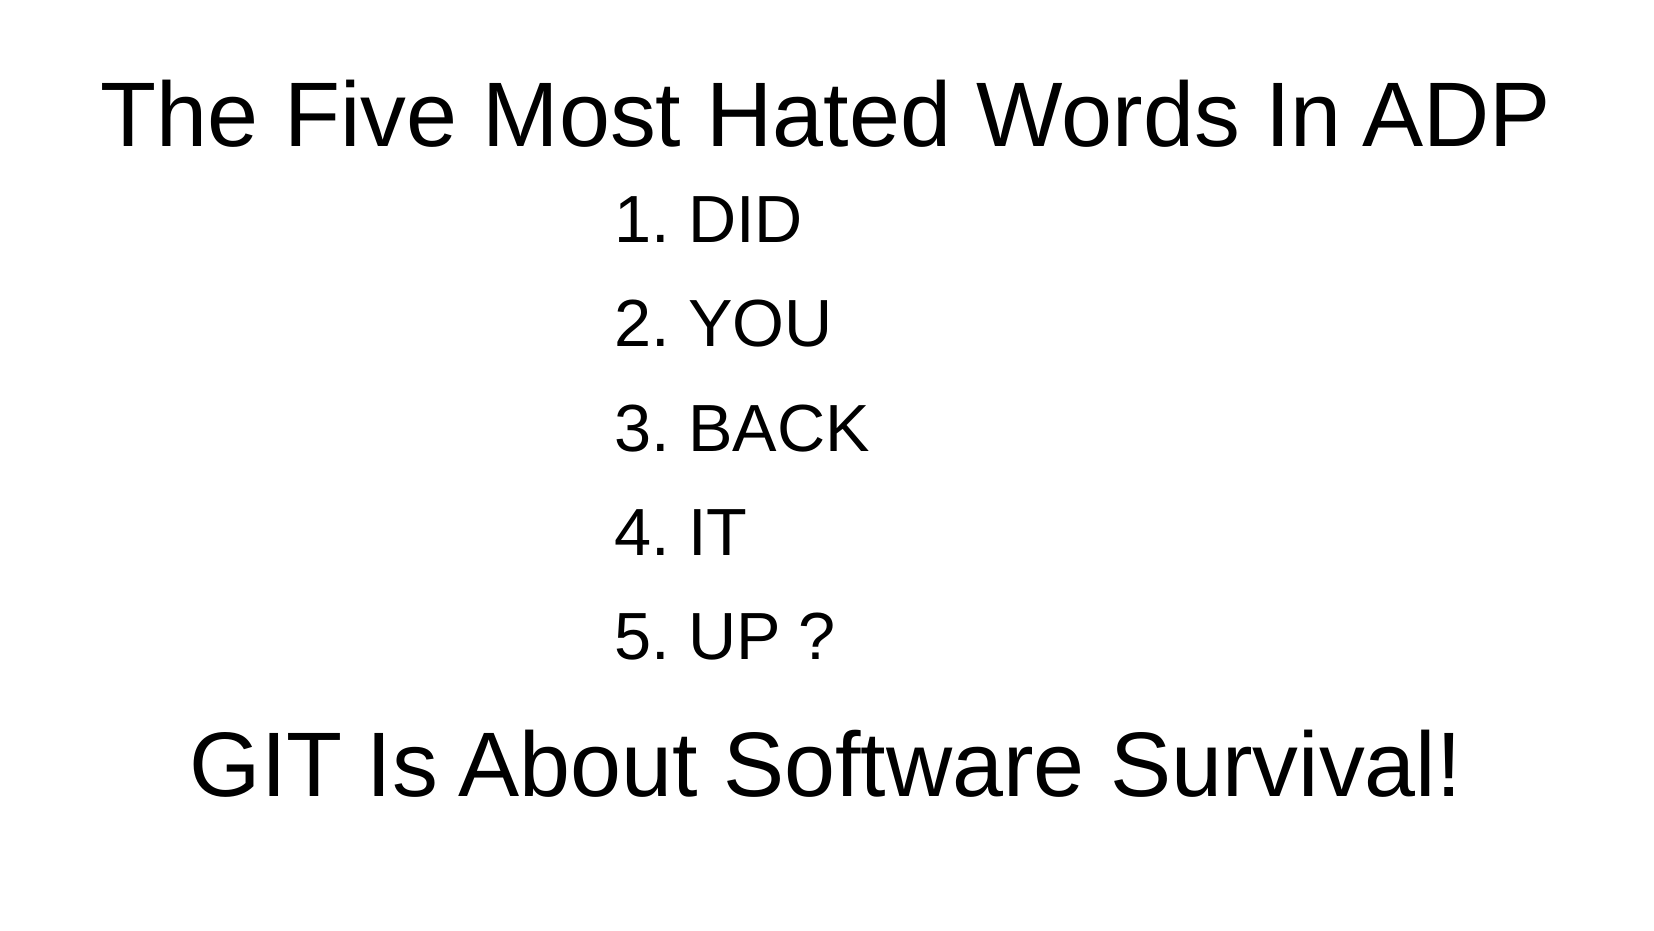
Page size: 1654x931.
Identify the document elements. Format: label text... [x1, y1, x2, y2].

title The Five Most Hated Words In ADP [82, 37, 1571, 193]
title GIT Is About Software Survival! [82, 686, 1571, 843]
list DID YOU BACK IT UP ? [596, 182, 1054, 686]
